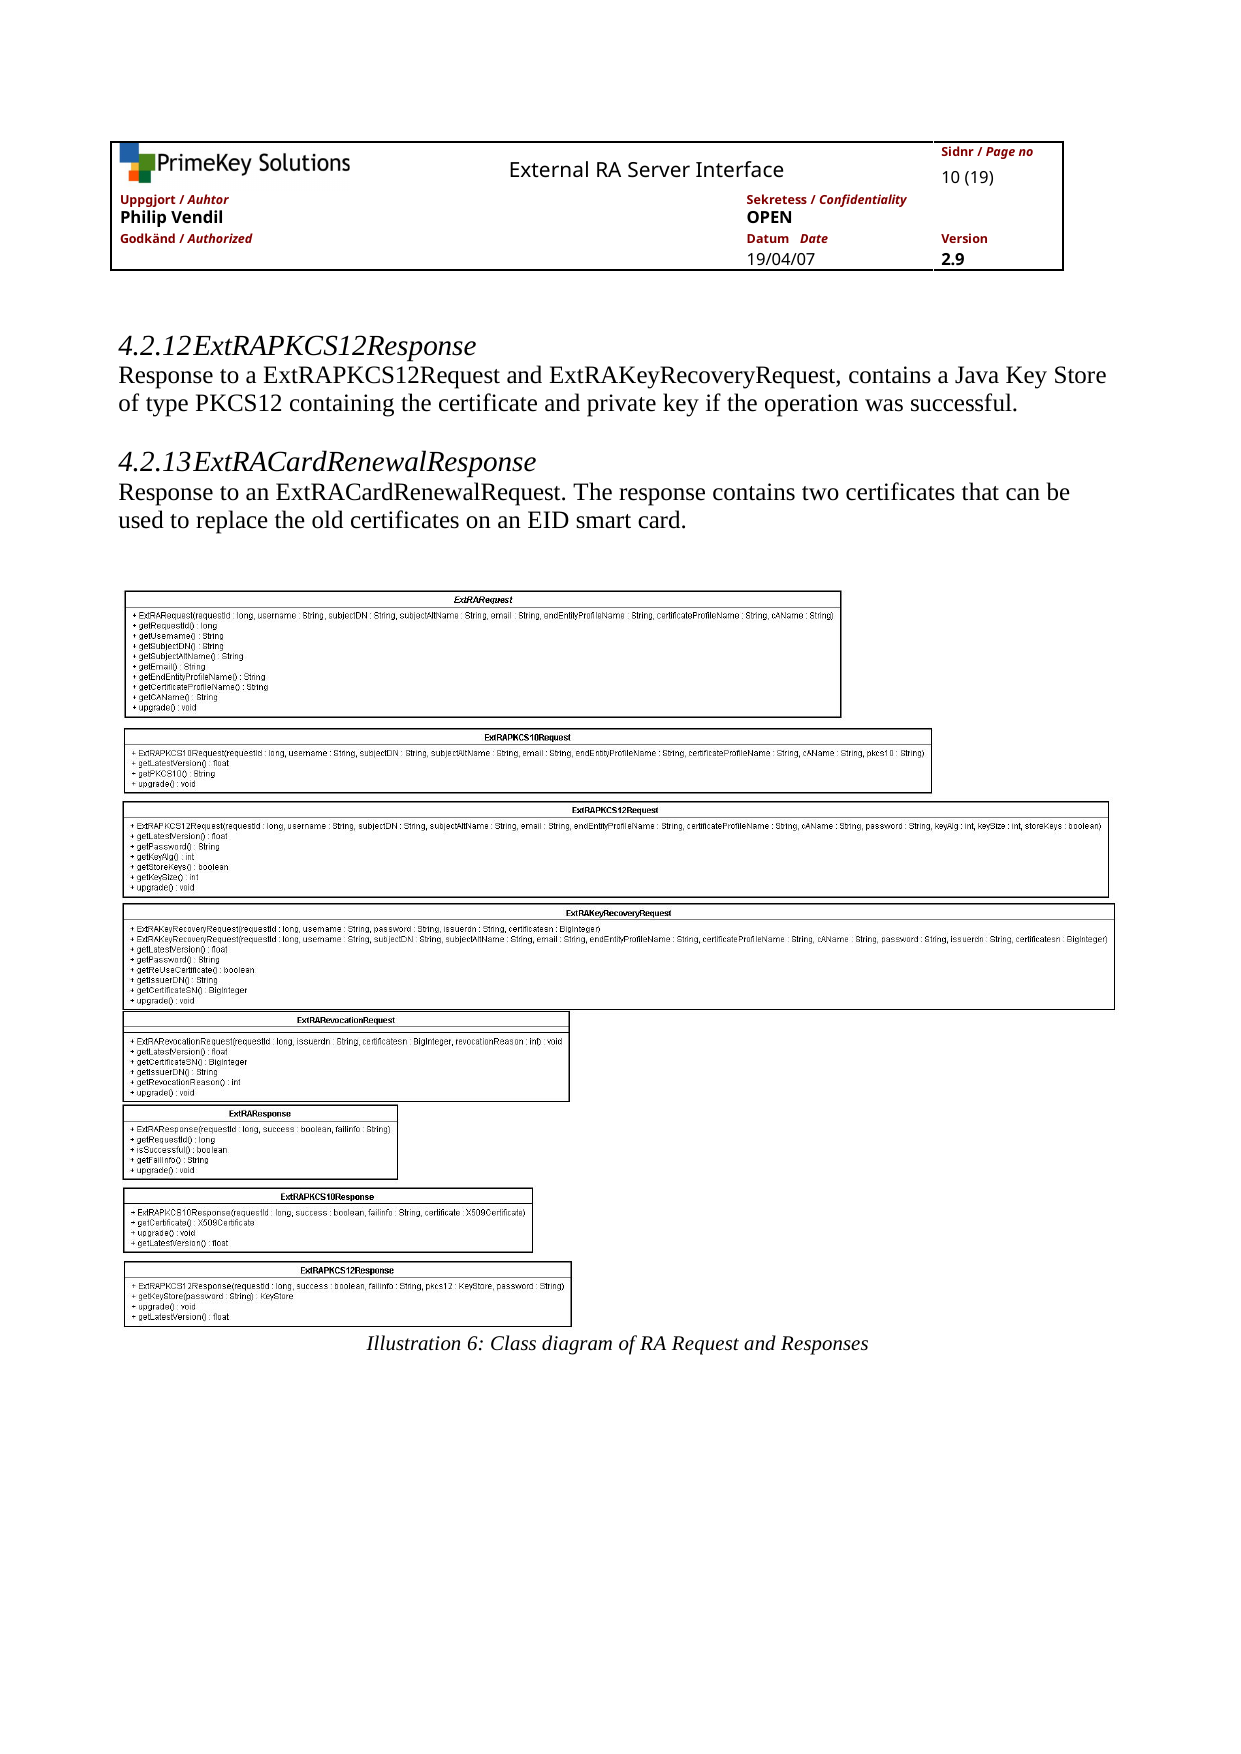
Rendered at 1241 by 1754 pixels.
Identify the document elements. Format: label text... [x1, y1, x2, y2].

picture [116, 585, 1121, 1333]
text Illustration 6: Class diagram of RA Request and Responses [117, 1333, 1120, 1355]
subtitle ExtRAPKCS12Response [118, 329, 1122, 361]
text [117, 1355, 1120, 1381]
text Response to an ExtRACardRenewalRequest. The response contains two certificates that can be used to replace the old certificates on an EID smart card. [118, 478, 1122, 534]
text Response to a ExtRAPKCS12Request and ExtRAKeyRecoveryRequest, contains a Java Key Store of type PKCS12 containing the certificate and private key if the operation was successful. [118, 361, 1122, 417]
subtitle ExtRACardRenewalResponse [118, 445, 1122, 478]
